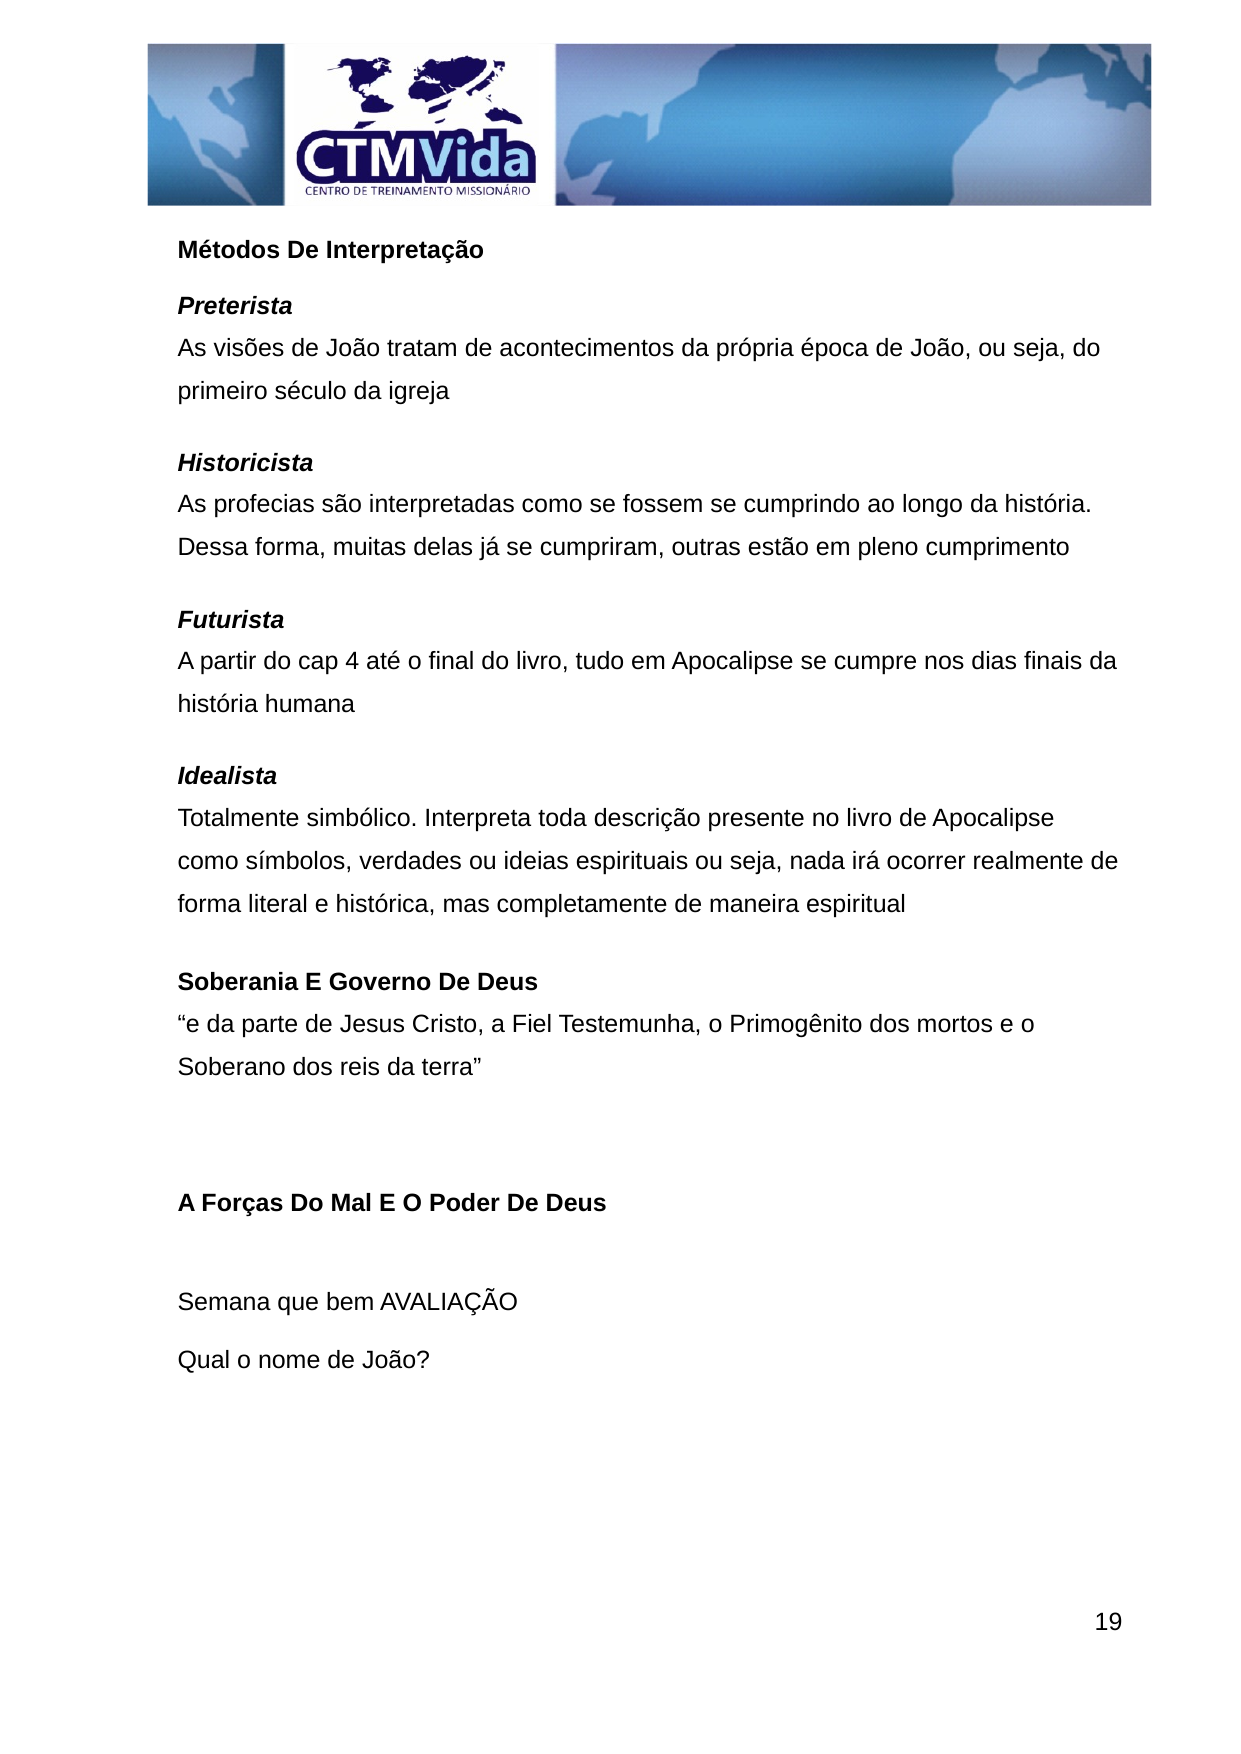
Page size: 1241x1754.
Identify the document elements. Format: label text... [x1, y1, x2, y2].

subtitle Métodos de interpretação [177, 235, 1122, 264]
subtitle Historicista [177, 448, 1122, 477]
subtitle Preterista [177, 291, 1122, 320]
subtitle Idealista [177, 761, 1122, 790]
text Totalmente simbólico. Interpreta toda descrição presente no livro de Apocalipse como símbolos, verdades ou ideias espirituais ou seja, nada irá ocorrer realmente de forma literal e histórica, mas completamente de maneira espiritual [177, 802, 1122, 917]
text Qual o nome de João? [177, 1344, 1122, 1373]
text As profecias são interpretadas como se fossem se cumprindo ao longo da história. Dessa forma, muitas delas já se cumpriram, outras estão em pleno cumprimento [177, 489, 1122, 561]
picture [147, 43, 1152, 206]
subtitle A forças do Mal e o Poder de Deus [177, 1188, 1122, 1217]
subtitle Soberania e governo de Deus [177, 967, 1122, 996]
text “e da parte de Jesus Cristo, a Fiel Testemunha, o Primogênito dos mortos e o Soberano dos reis da terra” [177, 1008, 1122, 1080]
text As visões de João tratam de acontecimentos da própria época de João, ou seja, do primeiro século da igreja [177, 332, 1122, 404]
text A partir do cap 4 até o final do livro, tudo em Apocalipse se cumpre nos dias finais da história humana [177, 646, 1122, 718]
text Semana que bem AVALIAÇÃO [177, 1287, 1122, 1316]
subtitle Futurista [177, 604, 1122, 633]
